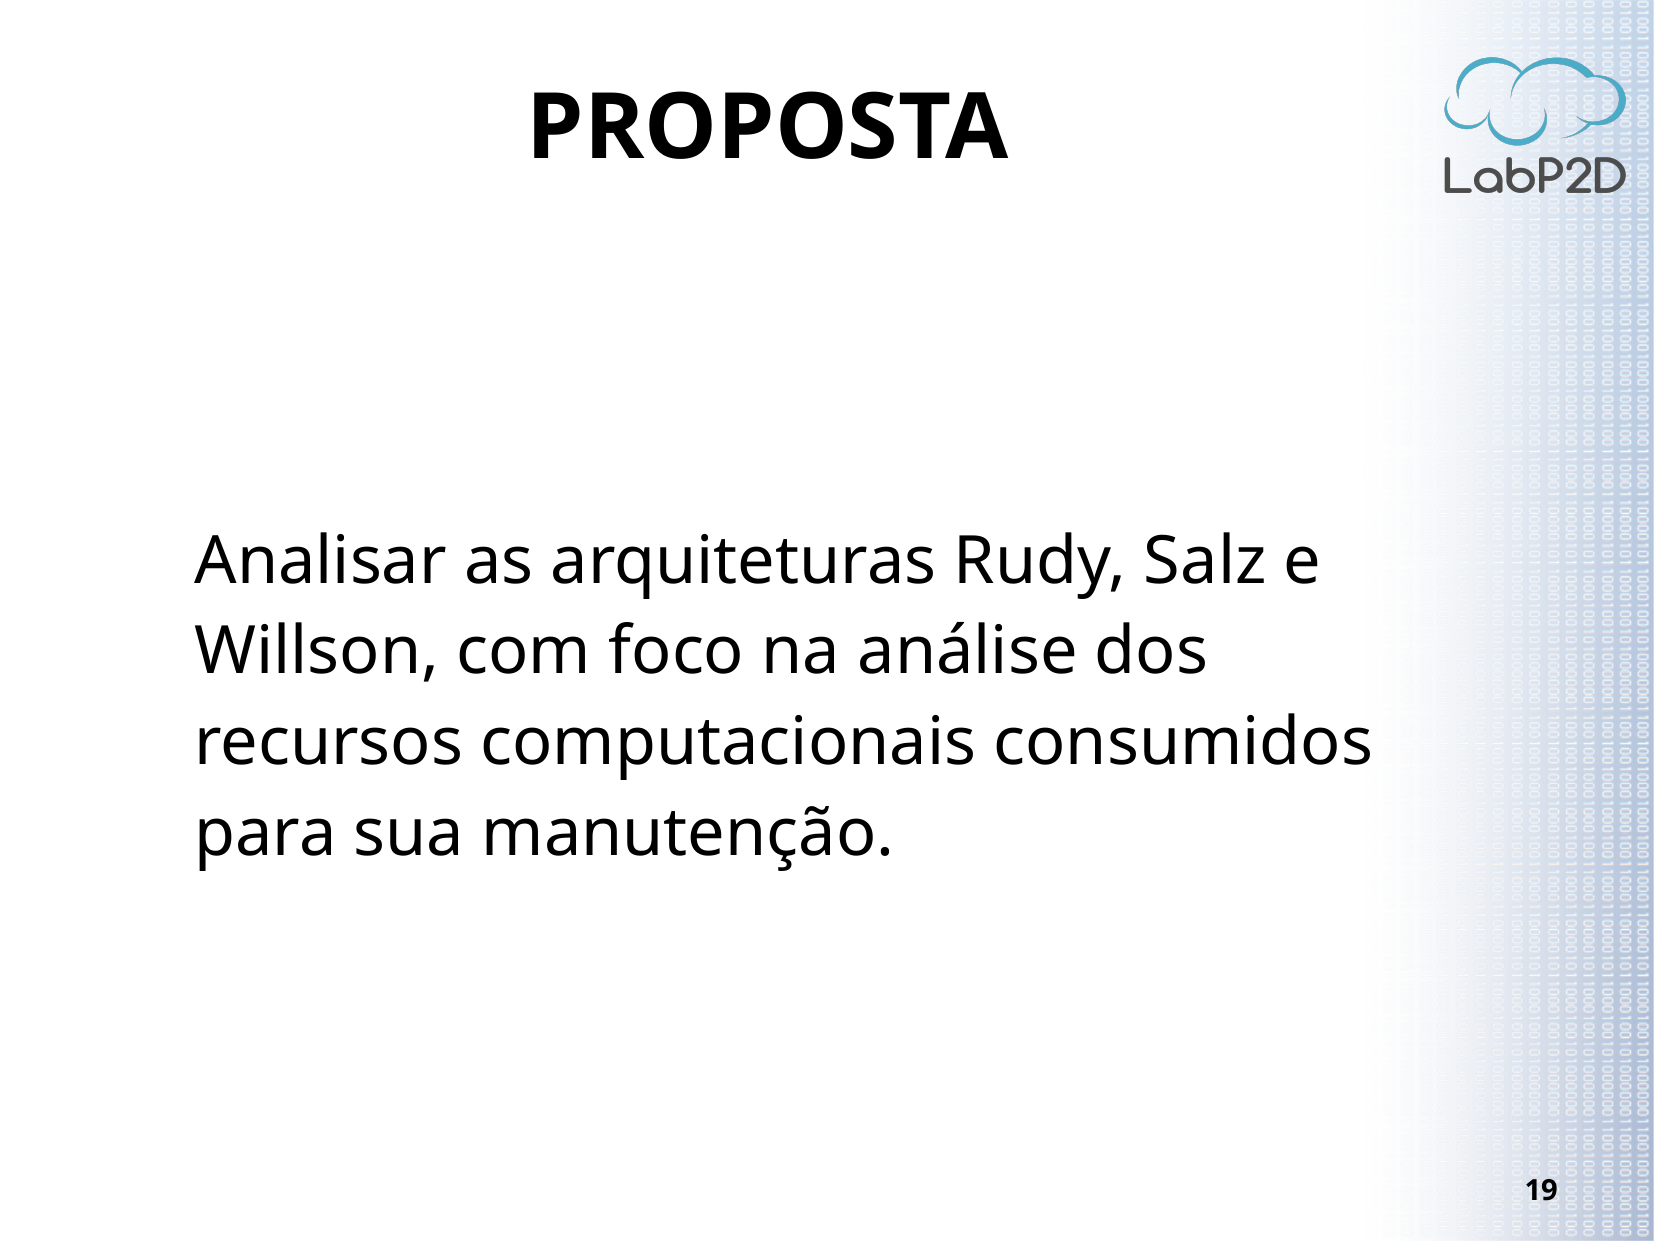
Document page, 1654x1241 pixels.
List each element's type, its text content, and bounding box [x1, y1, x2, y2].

picture [1360, 1, 1654, 1240]
list Analisar as arquiteturas Rudy, Salz e Willson, com foco na análise dos recursos computacionais consumidos para sua manutenção. [123, 271, 1406, 1116]
title PROPOSTA [82, 19, 1453, 227]
